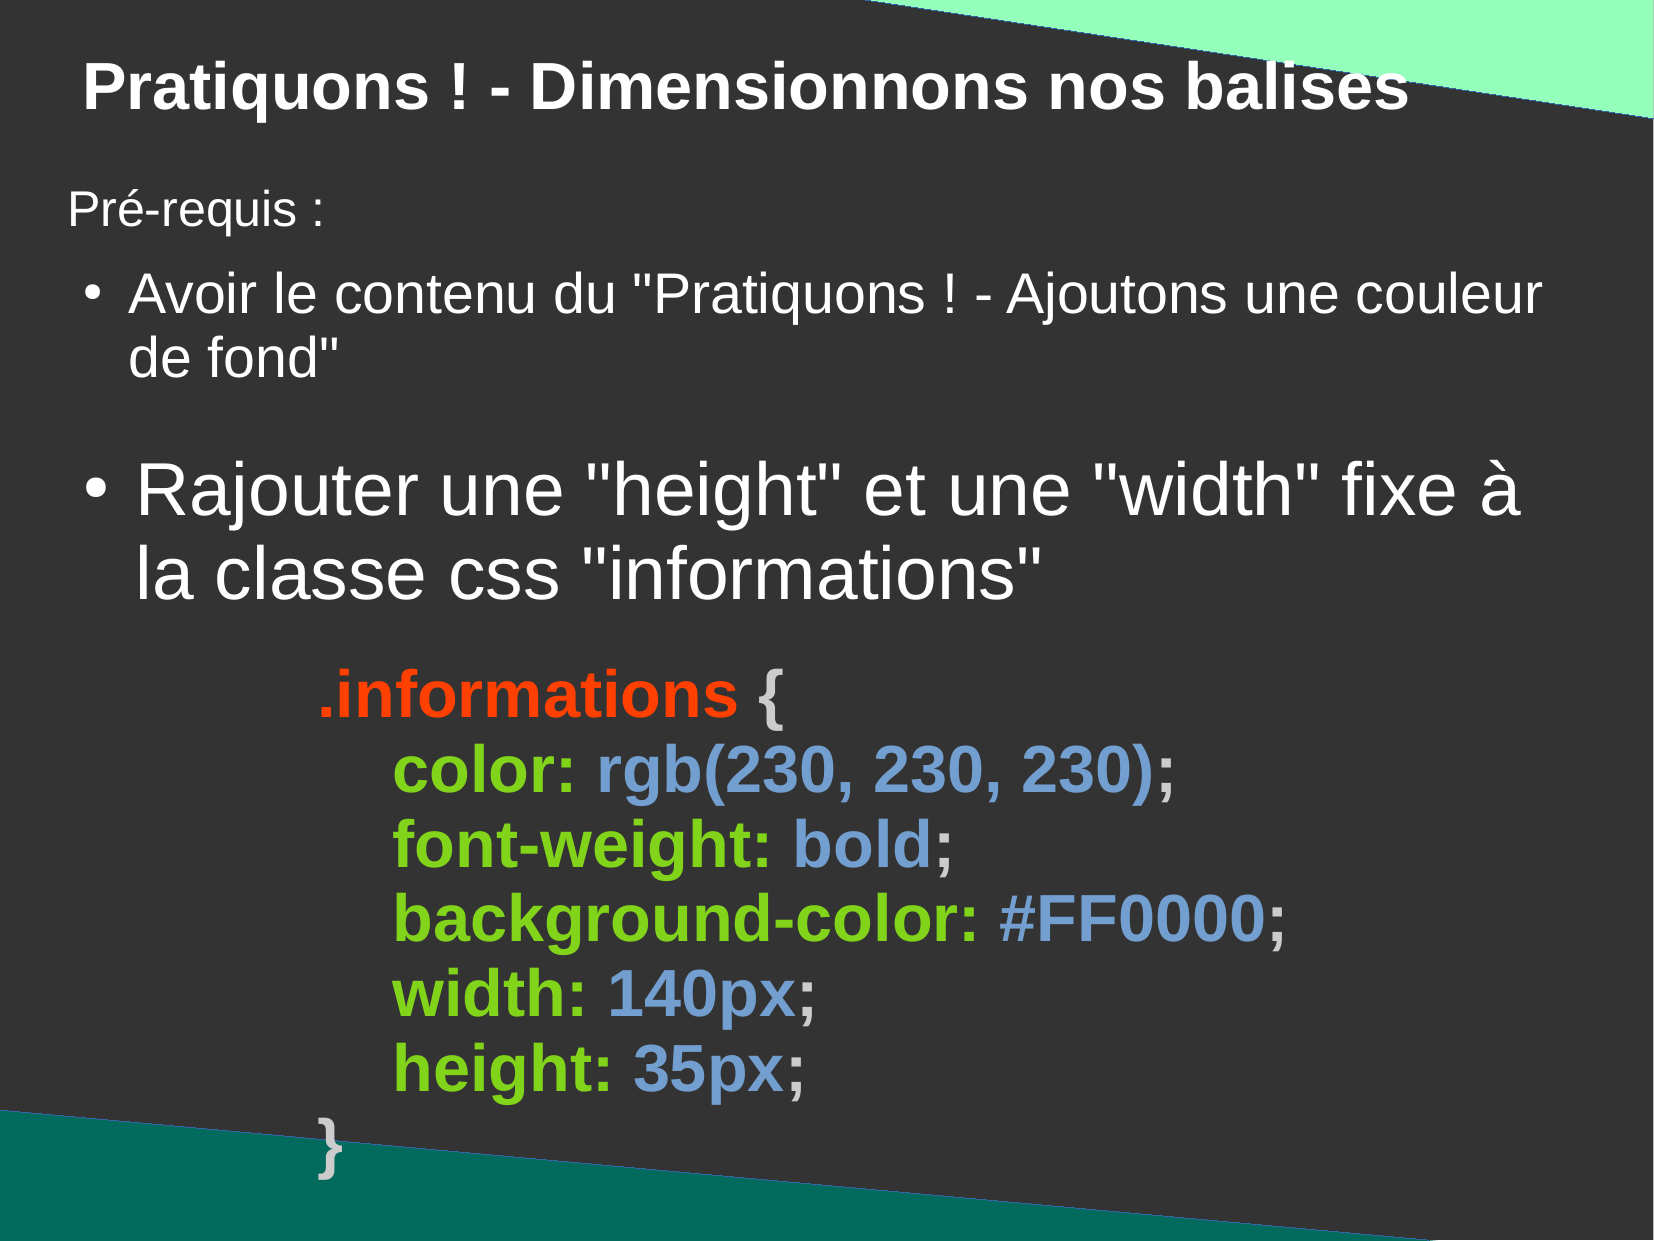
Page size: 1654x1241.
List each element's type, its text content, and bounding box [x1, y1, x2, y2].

list Pré-requis : Avoir le contenu du "Pratiquons ! - Ajoutons une couleur de fond" [67, 180, 1607, 390]
list Rajouter une "height" et une "width" fixe à la classe css "informations" [64, 447, 1589, 626]
text_box .informations { color: rgb(230, 230, 230); font-weight: bold; background-color: #FF0000; width: 140px; height: 35px; } [302, 649, 1351, 1188]
text_box [865, 0, 1654, 119]
title Pratiquons ! - Dimensionnons nos balises [82, 49, 1571, 152]
